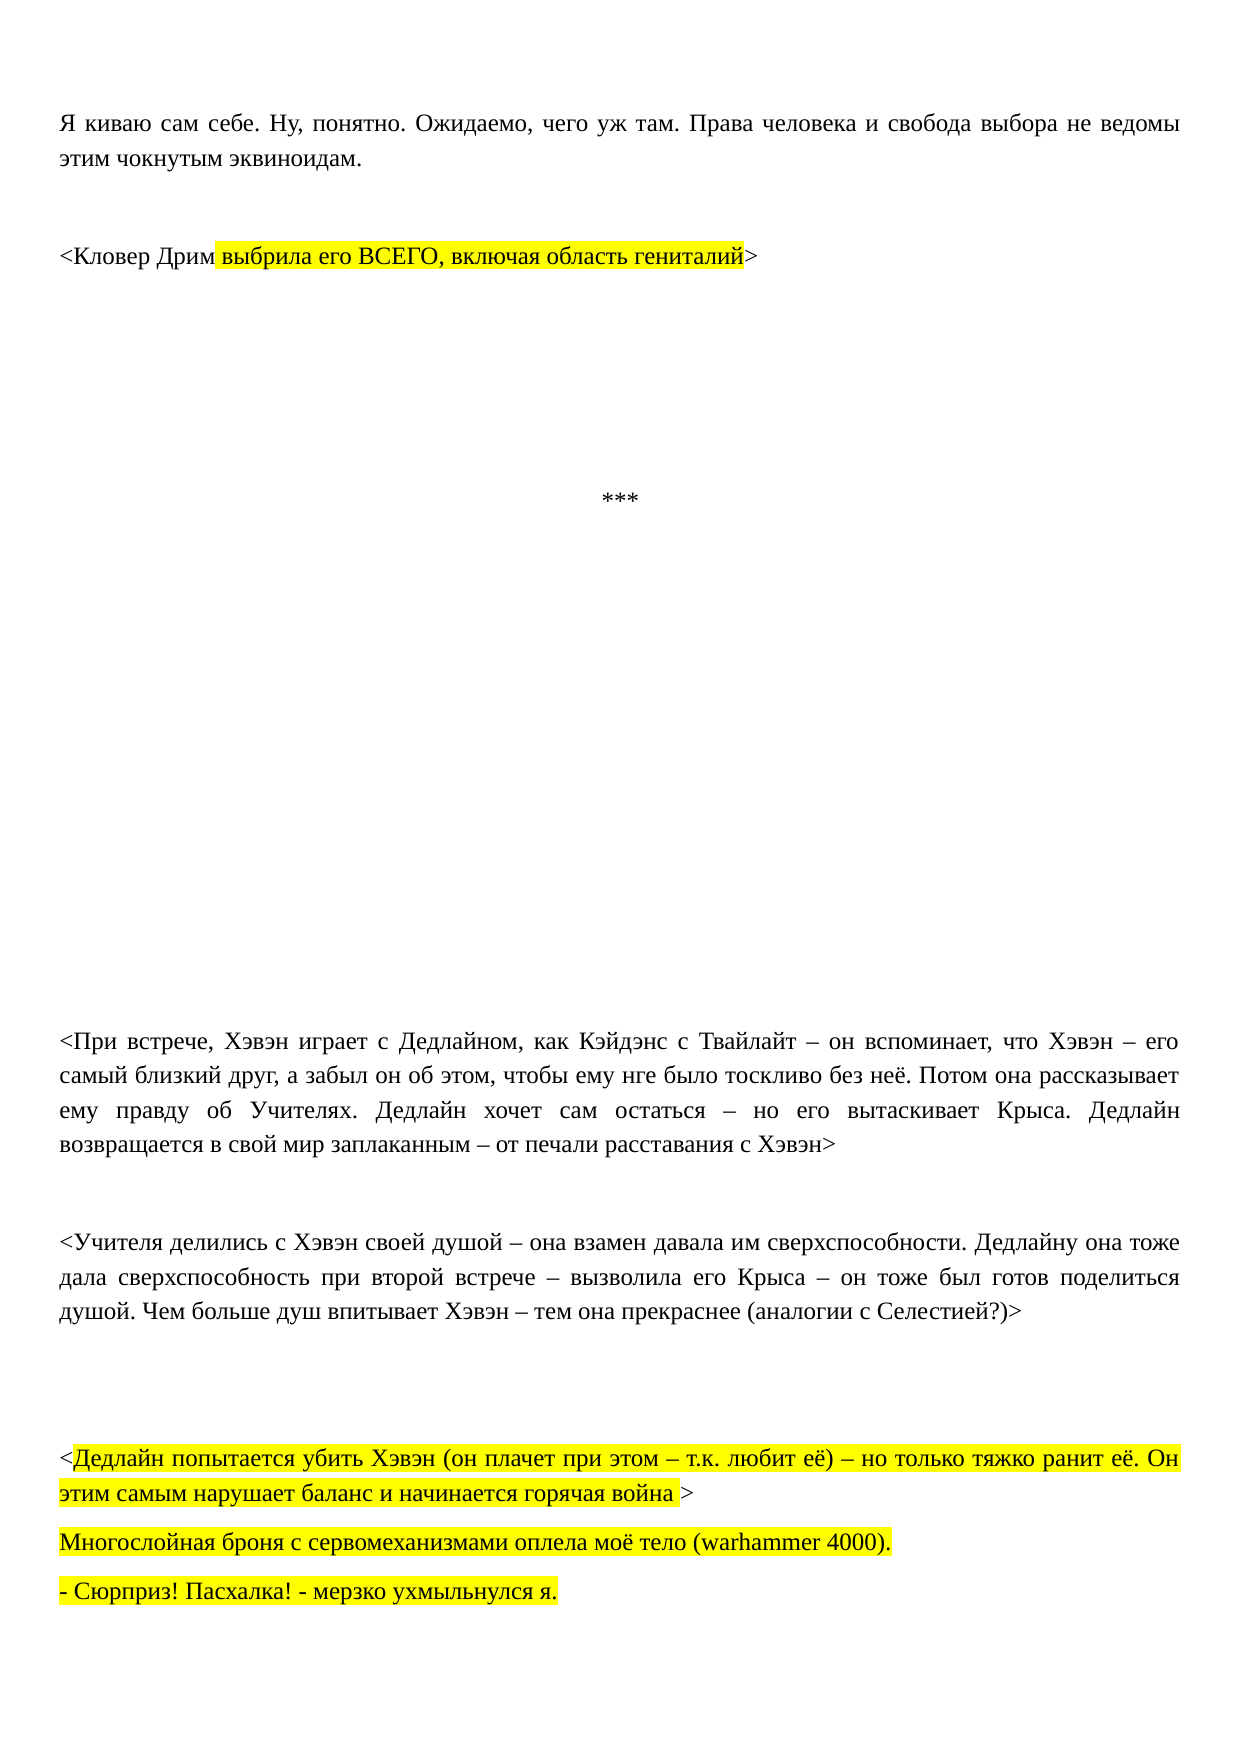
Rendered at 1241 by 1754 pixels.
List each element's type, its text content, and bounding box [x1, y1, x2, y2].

text <Кловер Дрим выбрила его ВСЕГО, включая область гениталий> [59, 241, 1181, 269]
text - Сюрприз! Пасхалка! - мерзко ухмыльнулся я. [59, 1576, 1181, 1605]
text Многослойная броня с сервомеханизмами оплела моё тело (warhammer 4000). [59, 1527, 1181, 1556]
text Я киваю сам себе. Ну, понятно. Ожидаемо, чего уж там. Права человека и свобода выбора не ведомы этим чокнутым эквиноидам. [59, 108, 1181, 171]
text *** [59, 486, 1181, 515]
text <Учителя делились с Хэвэн своей душой – она взамен давала им сверхспособности. Дедлайну она тоже дала сверхспособность при второй встрече – вызволила его Крыса – он тоже был готов поделиться душой. Чем больше душ впитывает Хэвэн – тем она прекраснее (аналогии с Селестией?)> [59, 1227, 1181, 1325]
text <При встрече, Хэвэн играет с Дедлайном, как Кэйдэнс с Твайлайт – он вспоминает, что Хэвэн – его самый близкий друг, а забыл он об этом, чтобы ему нге было тоскливо без неё. Потом она рассказывает ему правду об Учителях. Дедлайн хочет сам остаться – но его вытаскивает Крыса. Дедлайн возвращается в свой мир заплаканным – от печали расставания с Хэвэн> [59, 1026, 1181, 1158]
text <Дедлайн попытается убить Хэвэн (он плачет при этом – т.к. любит её) – но только тяжко ранит её. Он этим самым нарушает баланс и начинается горячая война > [59, 1443, 1181, 1507]
